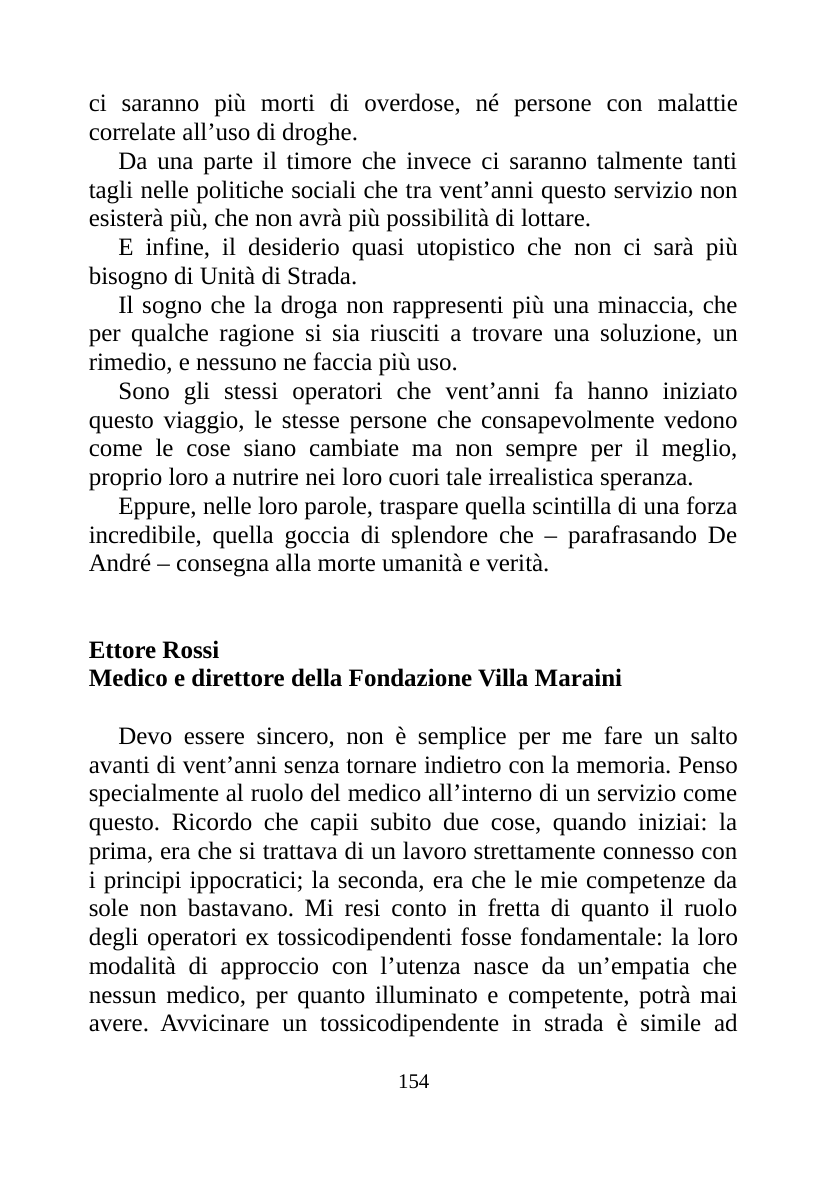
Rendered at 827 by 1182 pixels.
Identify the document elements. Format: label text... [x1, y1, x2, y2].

subtitle Medico e direttore della Fondazione Villa Maraini [88, 663, 738, 692]
subtitle Ettore Rossi [88, 635, 738, 663]
text Eppure, nelle loro parole, traspare quella scintilla di una forza incredibile, quella goccia di splendore che – parafrasando De André – consegna alla morte umanità e verità. [88, 491, 738, 577]
text Da una parte il timore che invece ci saranno talmente tanti tagli nelle politiche sociali che tra vent’anni questo servizio non esisterà più, che non avrà più possibilità di lottare. [88, 146, 738, 232]
text Devo essere sincero, non è semplice per me fare un salto avanti di vent’anni senza tornare indietro con la memoria. Penso specialmente al ruolo del medico all’interno di un servizio come questo. Ricordo che capii subito due cose, quando iniziai: la prima, era che si trattava di un lavoro strettamente connesso con i principi ippocratici; la seconda, era che le mie competenze da sole non bastavano. Mi resi conto in fretta di quanto il ruolo degli operatori ex tossicodipendenti fosse fondamentale: la loro modalità di approccio con l’utenza nasce da un’empatia che nessun medico, per quanto illuminato e competente, potrà mai avere. Avvicinare un tossicodipendente in strada è simile ad [88, 721, 738, 1037]
text Il sogno che la droga non rappresenti più una minaccia, che per qualche ragione si sia riusciti a trovare una soluzione, un rimedio, e nessuno ne faccia più uso. [88, 290, 738, 376]
text Sono gli stessi operatori che vent’anni fa hanno iniziato questo viaggio, le stesse persone che consapevolmente vedono come le cose siano cambiate ma non sempre per il meglio, proprio loro a nutrire nei loro cuori tale irrealistica speranza. [88, 376, 738, 491]
text ci saranno più morti di overdose, né persone con malattie correlate all’uso di droghe. [88, 88, 738, 146]
text E infine, il desiderio quasi utopistico che non ci sarà più bisogno di Unità di Strada. [88, 232, 738, 290]
